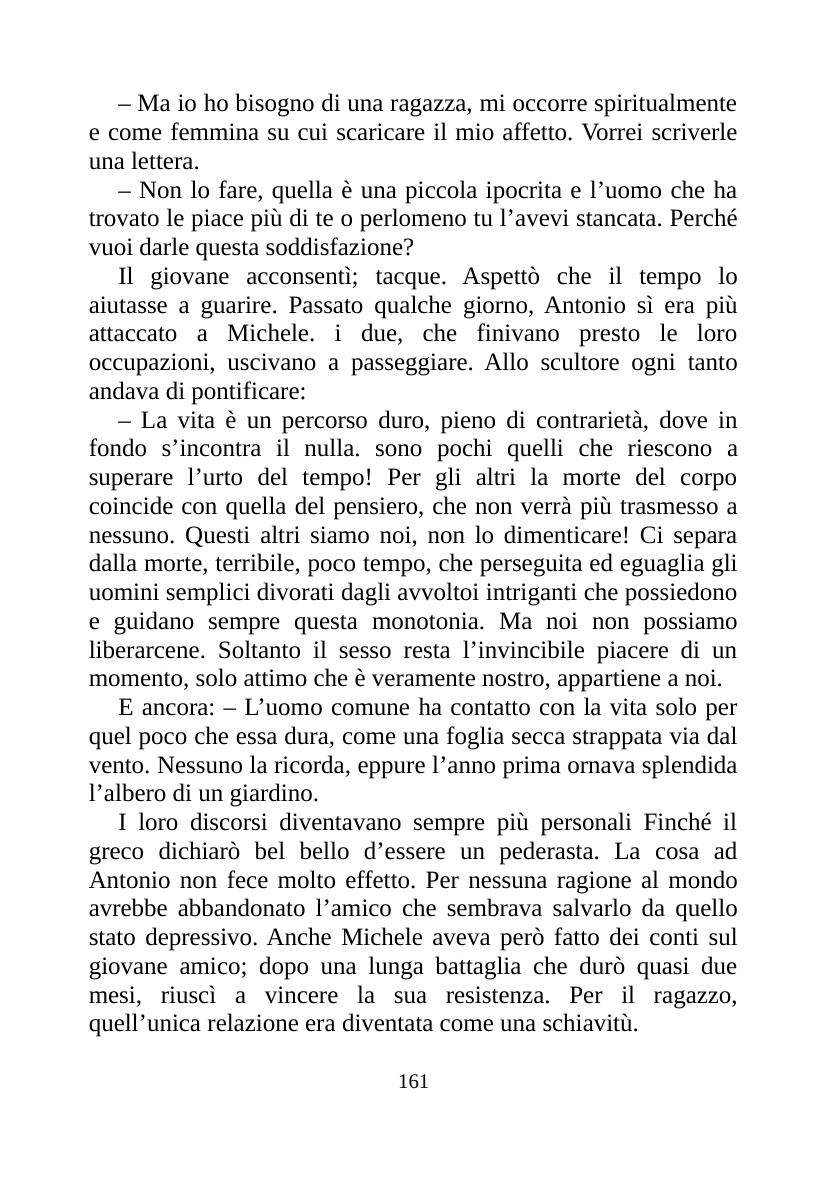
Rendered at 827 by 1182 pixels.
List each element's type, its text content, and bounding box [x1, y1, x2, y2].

text I loro discorsi diventavano sempre più personali Finché il greco dichiarò bel bello d’essere un pederasta. La cosa ad Antonio non fece molto effetto. Per nessuna ragione al mondo avrebbe abbandonato l’amico che sembrava salvarlo da quello stato depressivo. Anche Michele aveva però fatto dei conti sul giovane amico; dopo una lunga battaglia che durò quasi due mesi, riuscì a vincere la sua resistenza. Per il ragazzo, quell’unica relazione era diventata come una schiavitù. [88, 807, 738, 1037]
text – Ma io ho bisogno di una ragazza, mi occorre spiritualmente e come femmina su cui scaricare il mio affetto. Vorrei scriverle una lettera. [88, 88, 738, 175]
text Il giovane acconsentì; tacque. Aspettò che il tempo lo aiutasse a guarire. Passato qualche giorno, Antonio sì era più attaccato a Michele. i due, che finivano presto le loro occupazioni, uscivano a passeggiare. Allo scultore ogni tanto andava di pontificare: [88, 261, 738, 405]
text E ancora: – L’uomo comune ha contatto con la vita solo per quel poco che essa dura, come una foglia secca strappata via dal vento. Nessuno la ricorda, eppure l’anno prima ornava splendida l’albero di un giardino. [88, 692, 738, 807]
text – La vita è un percorso duro, pieno di contrarietà, dove in fondo s’incontra il nulla. sono pochi quelli che riescono a superare l’urto del tempo! Per gli altri la morte del corpo coincide con quella del pensiero, che non verrà più trasmesso a nessuno. Questi altri siamo noi, non lo dimenticare! Ci separa dalla morte, terribile, poco tempo, che perseguita ed eguaglia gli uomini semplici divorati dagli avvoltoi intriganti che possiedono e guidano sempre questa monotonia. Ma noi non possiamo liberarcene. Soltanto il sesso resta l’invincibile piacere di un momento, solo attimo che è veramente nostro, appartiene a noi. [88, 405, 738, 692]
text – Non lo fare, quella è una piccola ipocrita e l’uomo che ha trovato le piace più di te o perlomeno tu l’avevi stancata. Perché vuoi darle questa soddisfazione? [88, 175, 738, 261]
